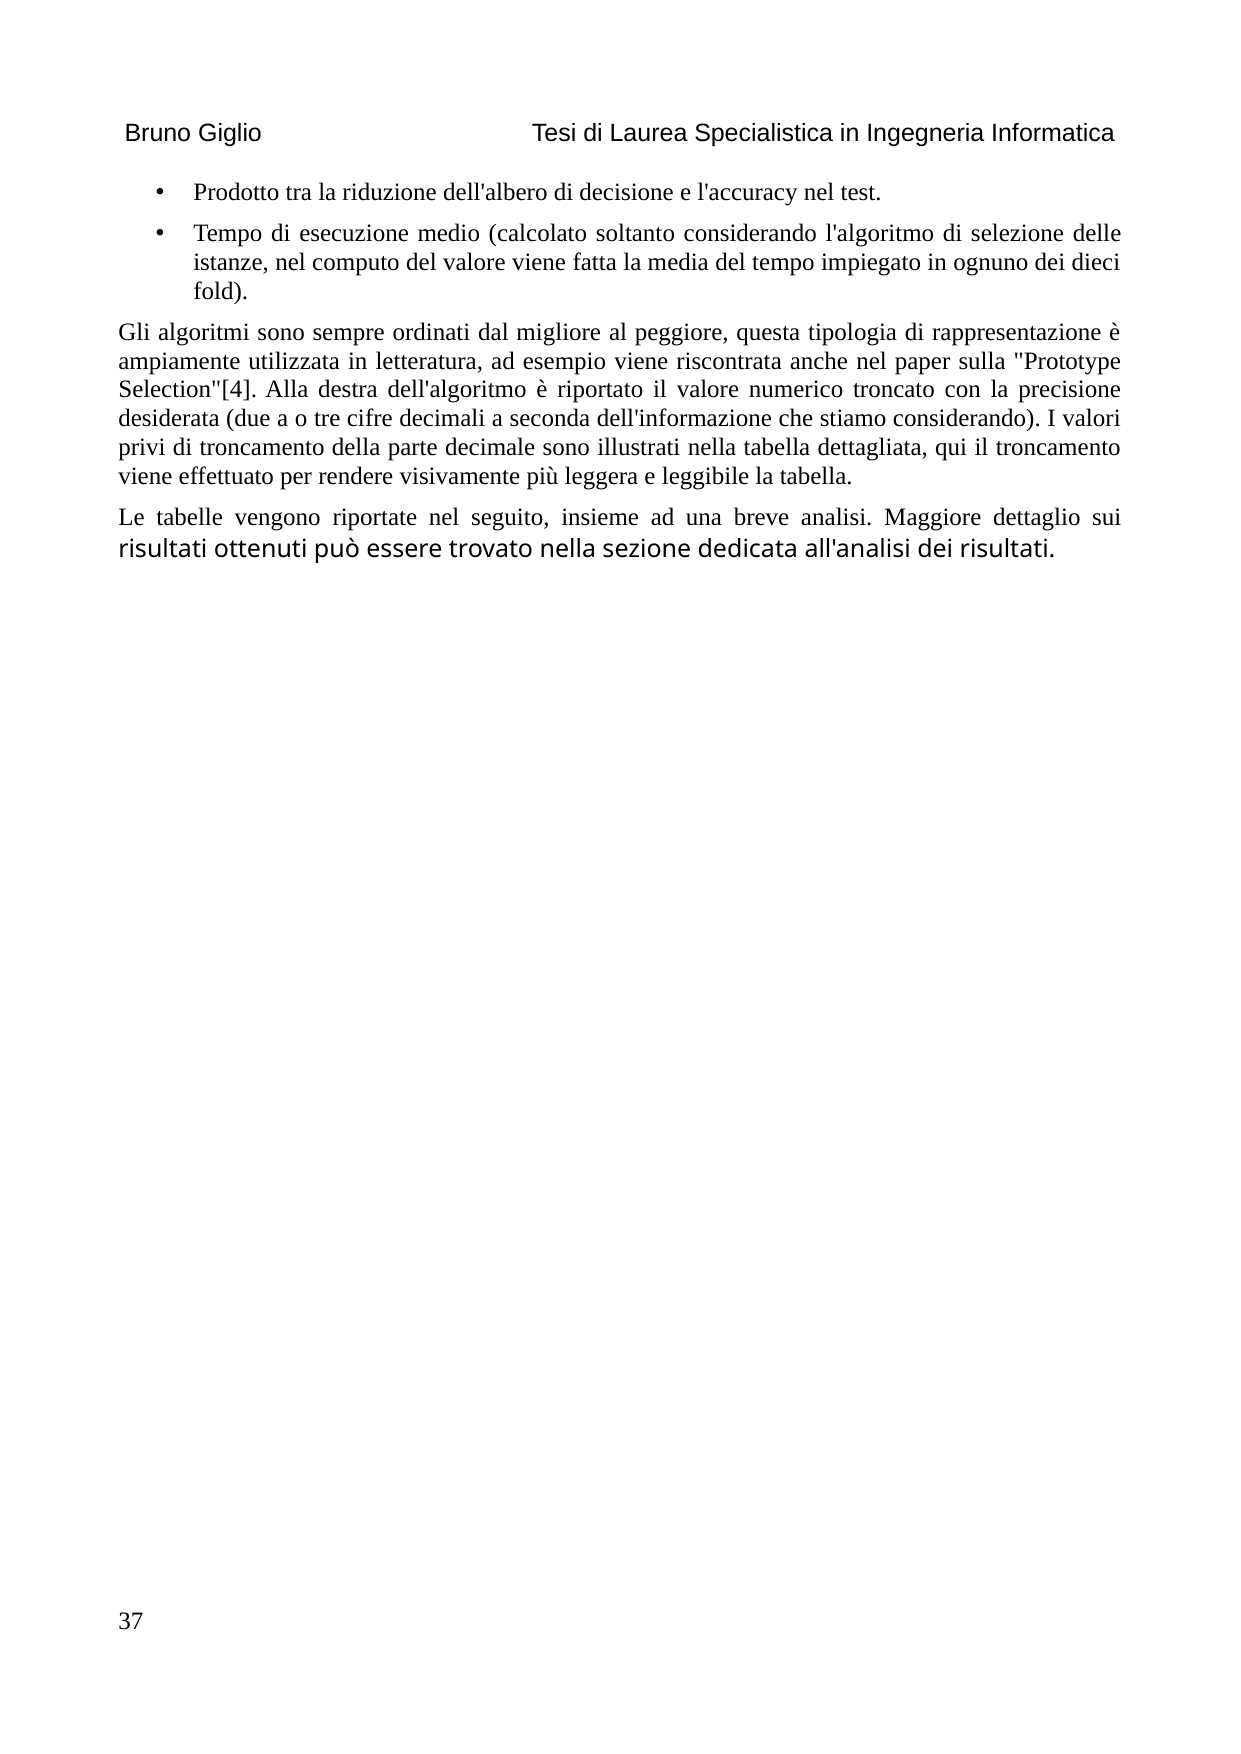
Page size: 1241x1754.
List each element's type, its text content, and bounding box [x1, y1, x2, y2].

text Le tabelle vengono riportate nel seguito, insieme ad una breve analisi. Maggiore dettaglio sui risultati ottenuti può essere trovato nella sezione dedicata all'analisi dei risultati. [118, 502, 1122, 565]
list Prodotto tra la riduzione dell'albero di decisione e l'accuracy nel test. [156, 177, 1122, 206]
text Gli algoritmi sono sempre ordinati dal migliore al peggiore, questa tipologia di rappresentazione è ampiamente utilizzata in letteratura, ad esempio viene riscontrata anche nel paper sulla "Prototype Selection"[4]. Alla destra dell'algoritmo è riportato il valore numerico troncato con la precisione desiderata (due a o tre cifre decimali a seconda dell'informazione che stiamo considerando). I valori privi di troncamento della parte decimale sono illustrati nella tabella dettagliata, qui il troncamento viene effettuato per rendere visivamente più leggera e leggibile la tabella. [118, 317, 1122, 489]
list Tempo di esecuzione medio (calcolato soltanto considerando l'algoritmo di selezione delle istanze, nel computo del valore viene fatta la media del tempo impiegato in ognuno dei dieci fold). [156, 218, 1122, 304]
